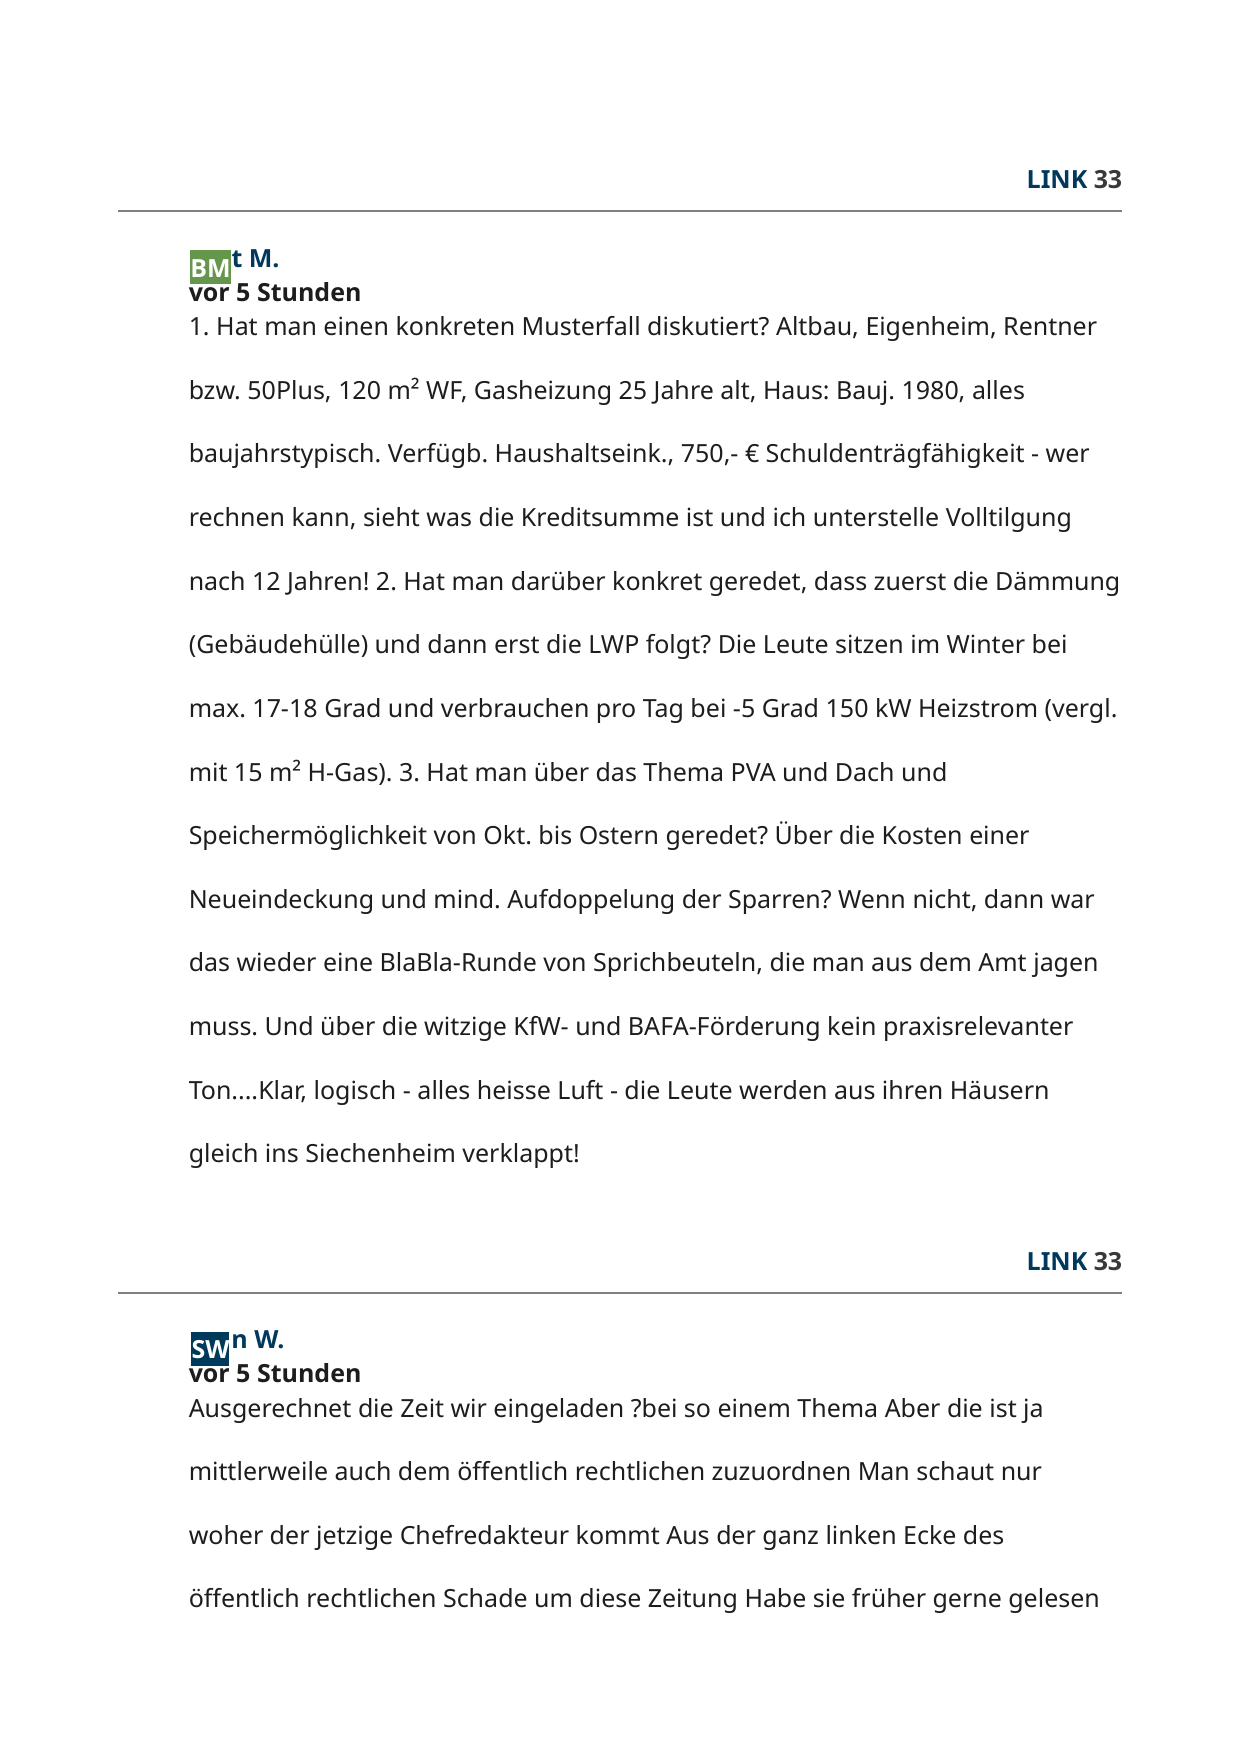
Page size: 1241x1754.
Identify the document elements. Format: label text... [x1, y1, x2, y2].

text LINK 33 [188, 1200, 1122, 1278]
text SW [188, 1322, 232, 1366]
text Bert M. [232, 241, 1122, 274]
text Sven W. [232, 1322, 1122, 1356]
text vor 5 Stunden [188, 1356, 1122, 1390]
text LINK 33 [188, 118, 1122, 196]
text vor 5 Stunden [188, 274, 1122, 309]
text 1. Hat man einen konkreten Musterfall diskutiert? Altbau, Eigenheim, Rentner bzw. 50Plus, 120 m² WF, Gasheizung 25 Jahre alt, Haus: Bauj. 1980, alles baujahrstypisch. Verfügb. Haushaltseink., 750,- € Schuldenträgfähigkeit - wer rechnen kann, sieht was die Kreditsumme ist und ich unterstelle Volltilgung nach 12 Jahren! 2. Hat man darüber konkret geredet, dass zuerst die Dämmung (Gebäudehülle) und dann erst die LWP folgt? Die Leute sitzen im Winter bei max. 17-18 Grad und verbrauchen pro Tag bei -5 Grad 150 kW Heizstrom (vergl. mit 15 m² H-Gas). 3. Hat man über das Thema PVA und Dach und Speichermöglichkeit von Okt. bis Ostern geredet? Über die Kosten einer Neueindeckung und mind. Aufdoppelung der Sparren? Wenn nicht, dann war das wieder eine BlaBla-Runde von Sprichbeuteln, die man aus dem Amt jagen muss. Und über die witzige KfW- und BAFA-Förderung kein praxisrelevanter Ton....Klar, logisch - alles heisse Luft - die Leute werden aus ihren Häusern gleich ins Siechenheim verklappt! [188, 309, 1122, 1170]
text Ausgerechnet die Zeit wir eingeladen ?bei so einem Thema Aber die ist ja mittlerweile auch dem öffentlich rechtlichen zuzuordnen Man schaut nur woher der jetzige Chefredakteur kommt Aus der ganz linken Ecke des öffentlich rechtlichen Schade um diese Zeitung Habe sie früher gerne gelesen [188, 1390, 1122, 1615]
text BM [188, 241, 232, 284]
